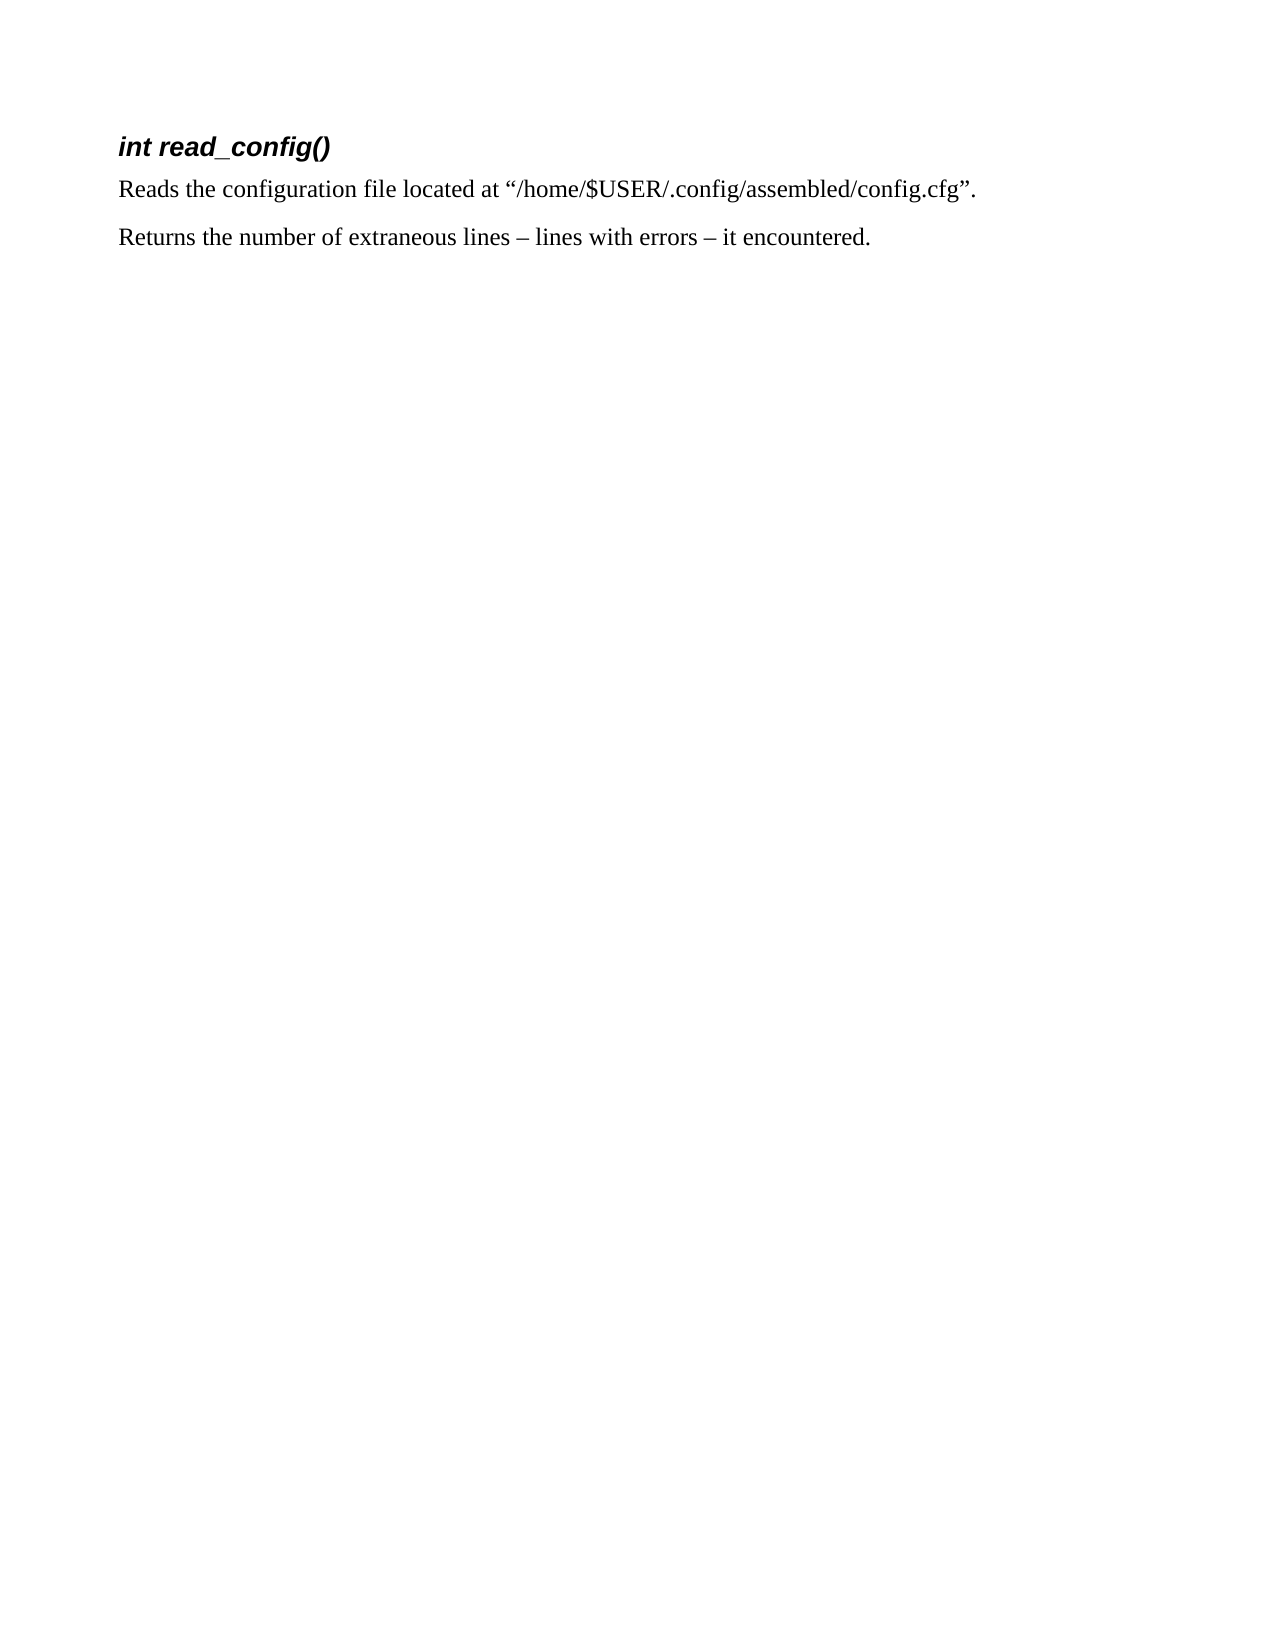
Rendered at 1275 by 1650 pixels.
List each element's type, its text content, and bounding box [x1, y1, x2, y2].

subtitle int read_config() [118, 131, 1157, 162]
text Returns the number of extraneous lines – lines with errors – it encountered. [118, 222, 1157, 251]
text Reads the configuration file located at “/home/$USER/.config/assembled/config.cfg”. [118, 174, 1157, 203]
